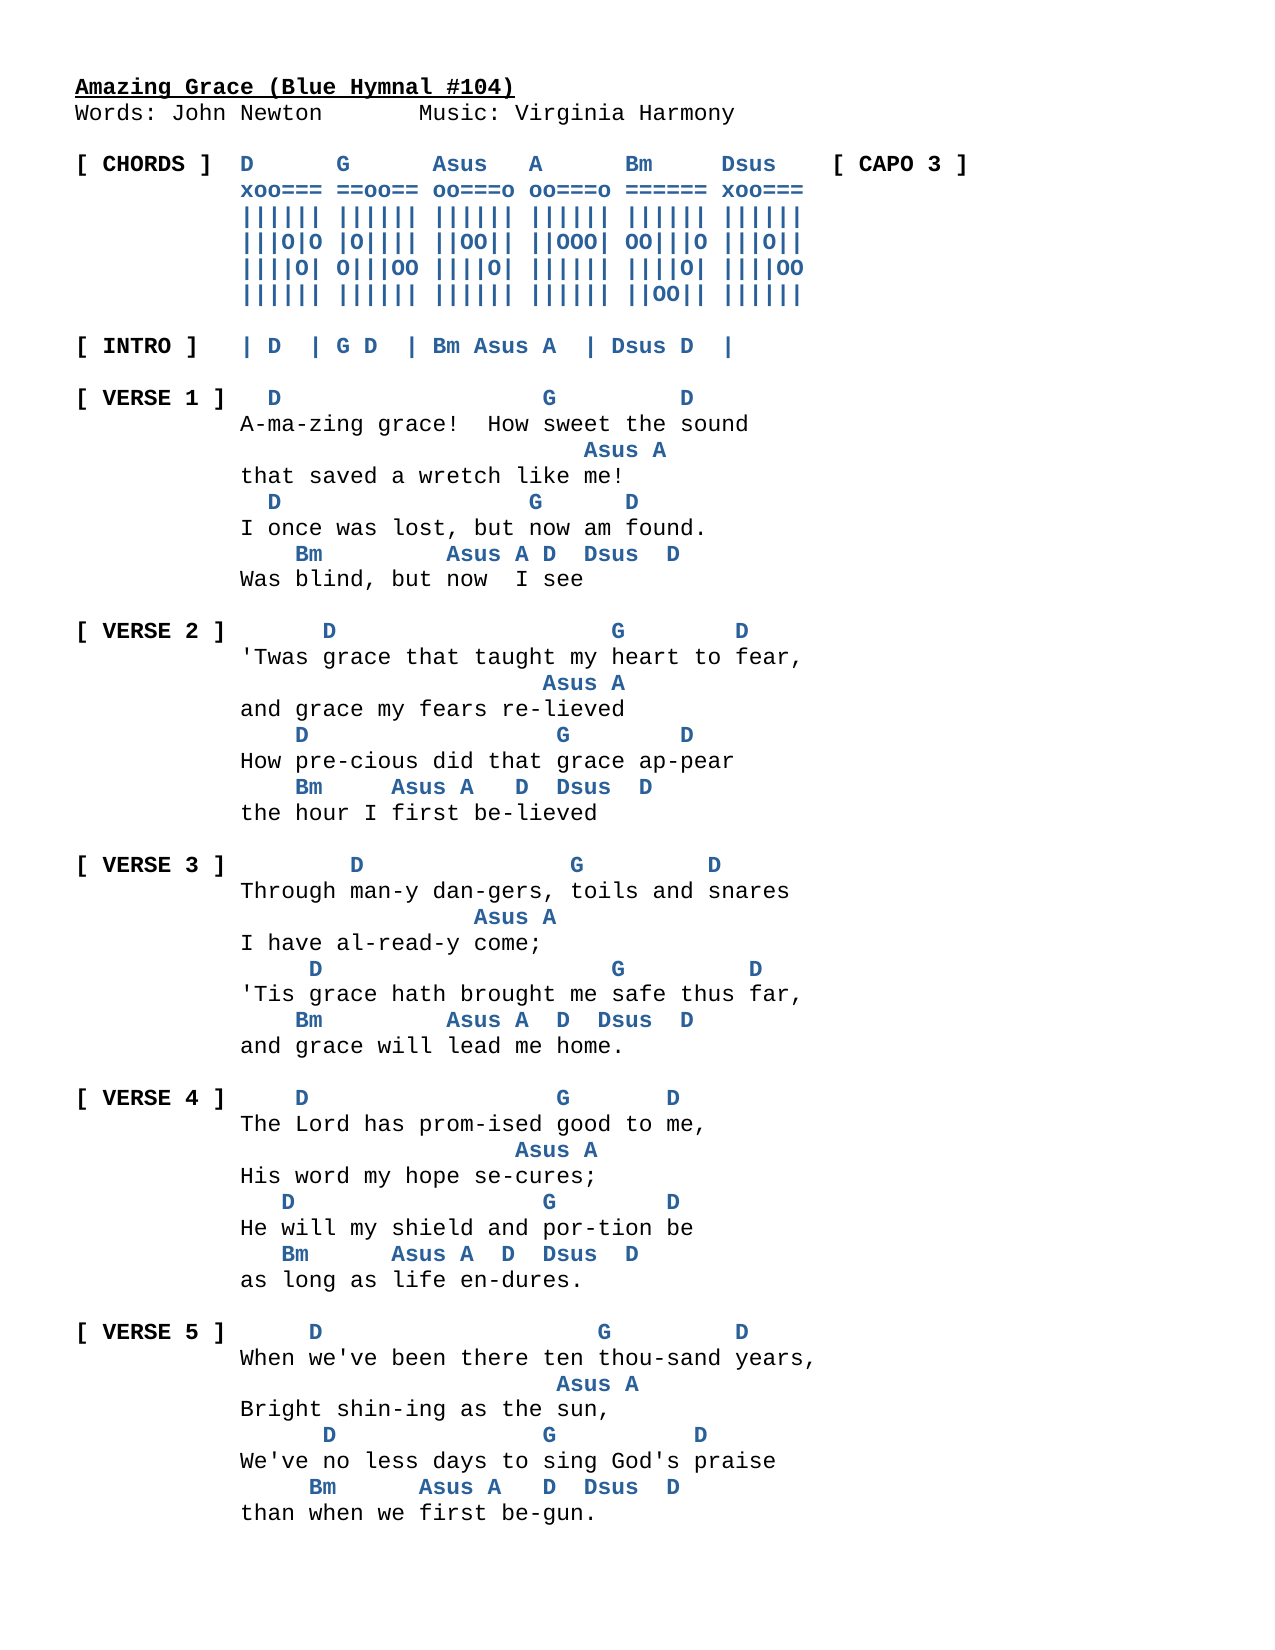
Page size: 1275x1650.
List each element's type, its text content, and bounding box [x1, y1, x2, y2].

text I have al-read-y come; [75, 931, 1200, 957]
text We've no less days to sing God's praise [75, 1450, 1200, 1476]
text Was blind, but now I see [75, 568, 1200, 594]
text His word my hope se-cures; [75, 1164, 1200, 1190]
text Asus A [75, 1138, 1200, 1164]
text as long as life en-dures. [75, 1268, 1200, 1294]
text |||||| |||||| |||||| |||||| ||OO|| |||||| [75, 282, 1200, 308]
text [ VERSE 4 ] D G D [75, 1087, 1200, 1112]
text How pre-cious did that grace ap-pear [75, 749, 1200, 775]
text and grace my fears re-lieved [75, 697, 1200, 723]
text xoo=== ==oo== oo===o oo===o ====== xoo=== [75, 179, 1200, 205]
text than when we first be-gun. [75, 1502, 1200, 1527]
text [ VERSE 3 ] D G D [75, 853, 1200, 879]
text Asus A [75, 438, 1200, 464]
text 'Twas grace that taught my heart to fear, [75, 646, 1200, 672]
text Bm Asus A D Dsus D [75, 542, 1200, 568]
text Asus A [75, 1372, 1200, 1398]
text Bm Asus A D Dsus D [75, 775, 1200, 801]
text D G D [75, 490, 1200, 516]
text Bm Asus A D Dsus D [75, 1242, 1200, 1268]
text He will my shield and por-tion be [75, 1216, 1200, 1242]
text [ VERSE 1 ] D G D [75, 386, 1200, 412]
text [ CHORDS ] D G Asus A Bm Dsus [ CAPO 3 ] [75, 153, 1200, 179]
text |||||| |||||| |||||| |||||| |||||| |||||| [75, 205, 1200, 231]
text When we've been there ten thou-sand years, [75, 1346, 1200, 1372]
text 'Tis grace hath brought me safe thus far, [75, 983, 1200, 1009]
text that saved a wretch like me! [75, 464, 1200, 490]
text Amazing Grace (Blue Hymnal #104) [75, 75, 1200, 101]
text Asus A [75, 905, 1200, 931]
text A-ma-zing grace! How sweet the sound [75, 412, 1200, 438]
text [ VERSE 2 ] D G D [75, 620, 1200, 646]
text Bm Asus A D Dsus D [75, 1476, 1200, 1502]
text [ VERSE 5 ] D G D [75, 1320, 1200, 1346]
text the hour I first be-lieved [75, 801, 1200, 827]
text Bright shin-ing as the sun, [75, 1398, 1200, 1424]
text Bm Asus A D Dsus D [75, 1009, 1200, 1035]
text I once was lost, but now am found. [75, 516, 1200, 542]
text The Lord has prom-ised good to me, [75, 1112, 1200, 1138]
text ||||O| O|||OO ||||O| |||||| ||||O| ||||OO [75, 257, 1200, 282]
text Words: John Newton Music: Virginia Harmony [75, 101, 1200, 127]
text |||O|O |O|||| ||OO|| ||OOO| OO|||O |||O|| [75, 231, 1200, 257]
text D G D [75, 1424, 1200, 1450]
text D G D [75, 1190, 1200, 1216]
text Through man-y dan-gers, toils and snares [75, 879, 1200, 905]
text [ INTRO ] | D | G D | Bm Asus A | Dsus D | [75, 334, 1200, 360]
text and grace will lead me home. [75, 1035, 1200, 1061]
text D G D [75, 957, 1200, 983]
text D G D [75, 723, 1200, 749]
text Asus A [75, 672, 1200, 697]
